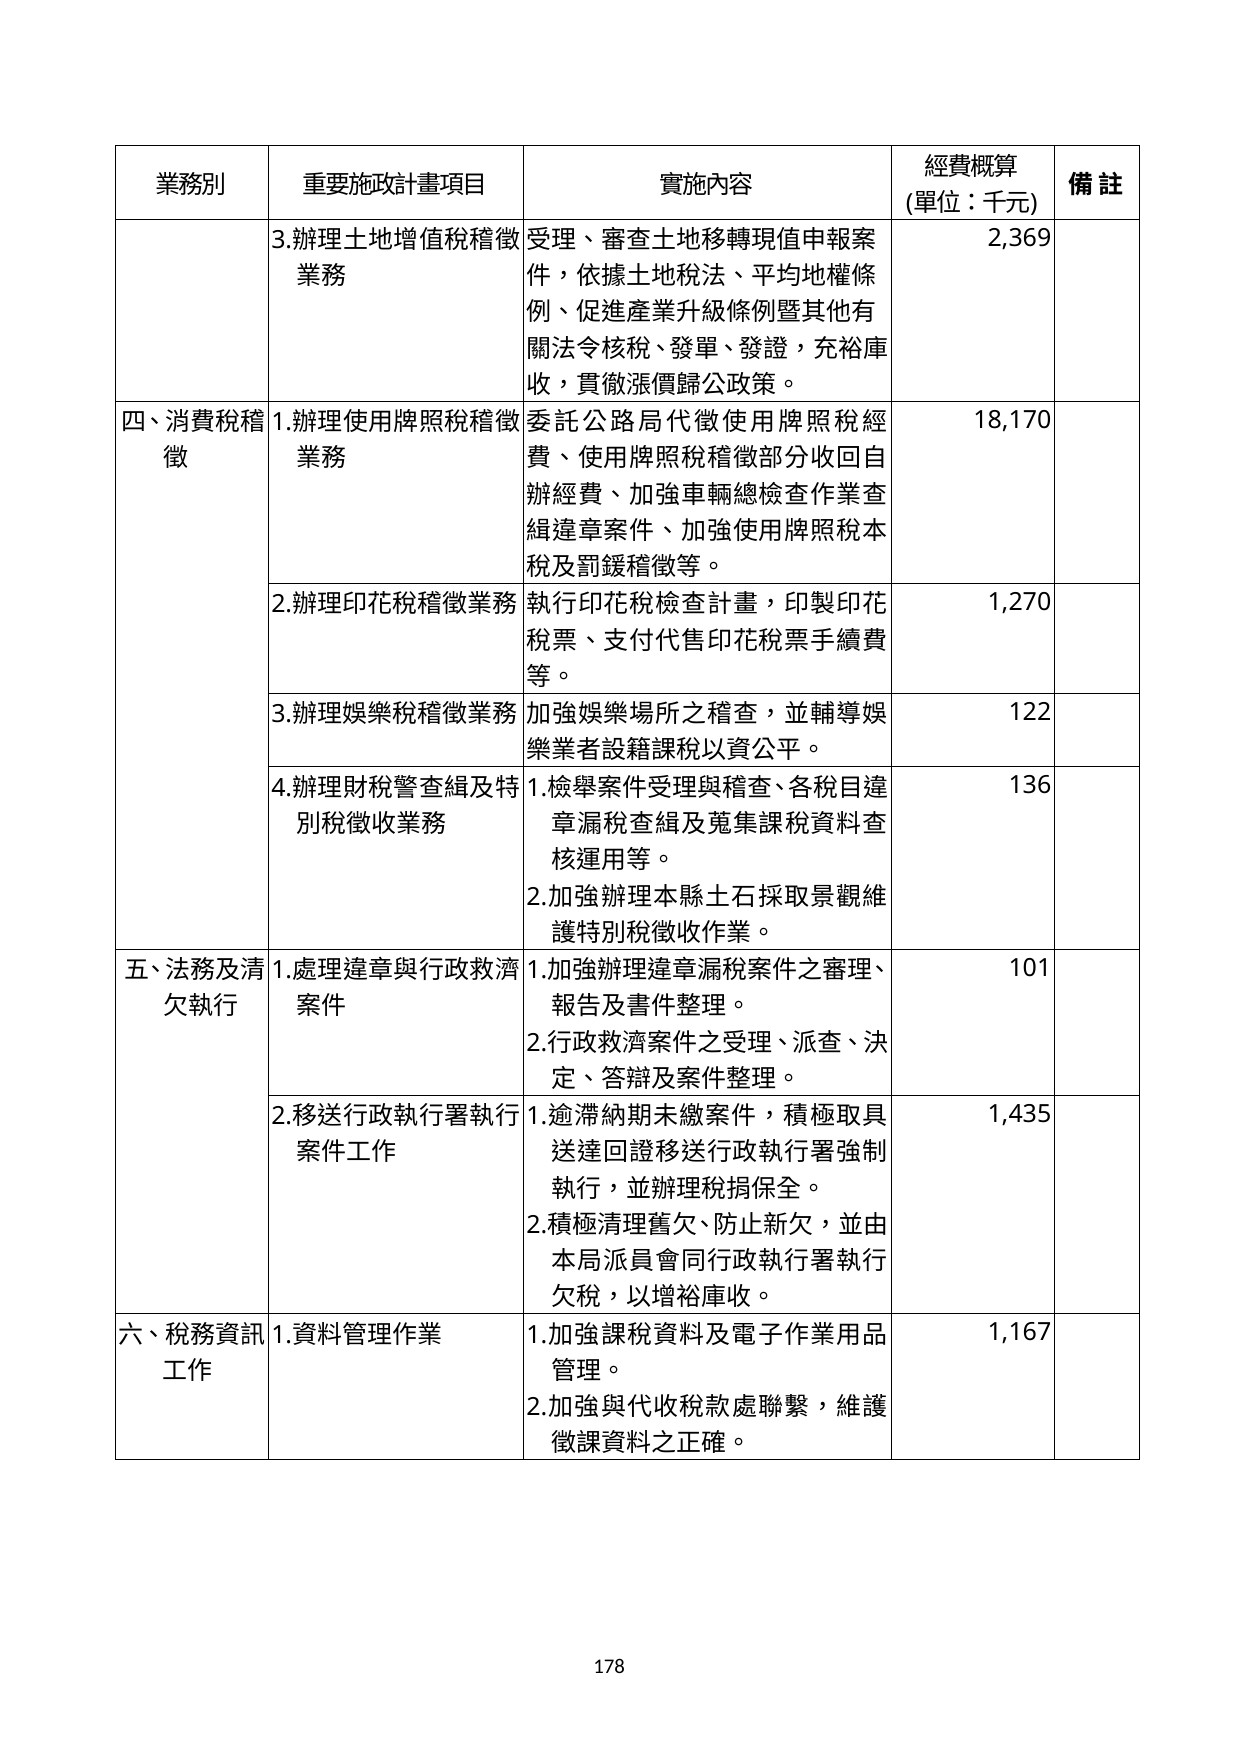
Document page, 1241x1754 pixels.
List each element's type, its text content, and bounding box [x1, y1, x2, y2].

table_cell 1.資料管理作業 [269, 1314, 523, 1459]
table_cell [1055, 220, 1139, 401]
table_cell 1.處理違章與行政救濟案件 [269, 950, 523, 1094]
table_cell 1,435 [892, 1096, 1054, 1313]
table_cell [1055, 584, 1139, 693]
table_cell [1055, 402, 1139, 583]
table_header 業務別 [116, 146, 268, 219]
table_cell [1055, 950, 1139, 1094]
table_cell 執行印花稅檢查計畫，印製印花稅票、支付代售印花稅票手續費等。 [524, 584, 891, 693]
table_cell 1,270 [892, 584, 1054, 693]
table_cell 3.辦理娛樂稅稽徵業務 [269, 694, 523, 766]
table_cell 1,167 [892, 1314, 1054, 1459]
table_header 經費概算 (單位：千元) [892, 146, 1054, 219]
table_cell 1.逾滯納期未繳案件，積極取具送達回證移送行政執行署強制執行，並辦理稅捐保全。 2.積極清理舊欠、防止新欠，並由本局派員會同行政執行署執行欠稅，以增裕庫收。 [524, 1096, 891, 1313]
table_cell 122 [892, 694, 1054, 766]
table_cell 1.檢舉案件受理與稽查、各稅目違章漏稅查緝及蒐集課稅資料查核運用等。 2.加強辦理本縣土石採取景觀維護特別稅徵收作業。 [524, 767, 891, 948]
table_cell [1055, 1096, 1139, 1313]
table_cell 18,170 [892, 402, 1054, 583]
table_cell 2.移送行政執行署執行案件工作 [269, 1096, 523, 1313]
table_header 重要施政計畫項目 [269, 146, 523, 219]
table_cell 六、稅務資訊工作 [116, 1314, 268, 1459]
table_cell 1.加強辦理違章漏稅案件之審理、報告及書件整理。 2.行政救濟案件之受理、派查、決定、答辯及案件整理。 [524, 950, 891, 1094]
table_header 備 註 [1055, 146, 1139, 219]
table_cell 四、消費稅稽徵 [116, 402, 268, 948]
table_cell 101 [892, 950, 1054, 1094]
table_cell 3.辦理土地增值稅稽徵業務 [269, 220, 523, 401]
table_cell 受理、審查土地移轉現值申報案件，依據土地稅法、平均地權條例、促進產業升級條例暨其他有關法令核稅、發單、發證，充裕庫收，貫徹漲價歸公政策。 [524, 220, 891, 401]
table_cell 4.辦理財稅警查緝及特別稅徵收業務 [269, 767, 523, 948]
table_cell 1.加強課稅資料及電子作業用品管理。 2.加強與代收稅款處聯繫，維護徵課資料之正確。 [524, 1314, 891, 1459]
table_cell [1055, 1314, 1139, 1459]
table_cell 五、法務及清欠執行 [116, 950, 268, 1313]
table_cell 136 [892, 767, 1054, 948]
table_cell 1.辦理使用牌照稅稽徵業務 [269, 402, 523, 583]
table_cell 委託公路局代徵使用牌照稅經費、使用牌照稅稽徵部分收回自辦經費、加強車輛總檢查作業查緝違章案件、加強使用牌照稅本稅及罰鍰稽徵等。 [524, 402, 891, 583]
table_header 實施內容 [524, 146, 891, 219]
table_cell 加強娛樂場所之稽查，並輔導娛樂業者設籍課稅以資公平。 [524, 694, 891, 766]
table_cell [1055, 694, 1139, 766]
table_cell [1055, 767, 1139, 948]
table_cell 2,369 [892, 220, 1054, 401]
table_cell [116, 220, 268, 401]
table_cell 2.辦理印花稅稽徵業務 [269, 584, 523, 693]
